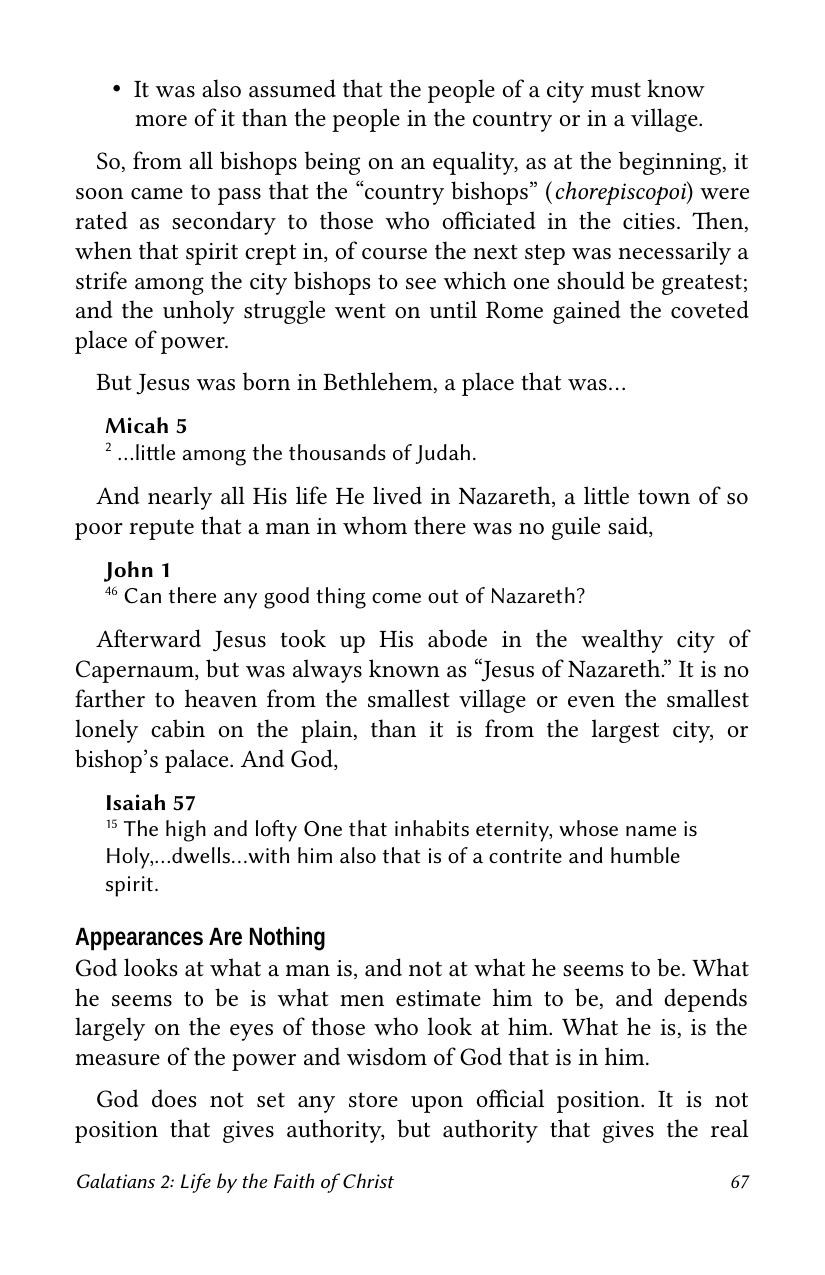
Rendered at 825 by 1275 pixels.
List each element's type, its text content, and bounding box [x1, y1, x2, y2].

text John 1 [105, 557, 750, 583]
text And nearly all His life He lived in Nazareth, a little town of so poor repute that a man in whom there was no guile said, [75, 482, 750, 540]
subtitle Appearances Are Nothing [75, 922, 750, 951]
text 15 The high and lofty One that inhabits eternity, whose name is Holy,...dwells...with him also that is of a contrite and humble spirit. [105, 816, 720, 897]
text Isaiah 57 [105, 790, 750, 816]
text 2 ...little among the thousands of Judah. [105, 439, 720, 466]
text God does not set any store upon official position. It is not position that gives authority, but authority that gives the real [75, 1085, 750, 1144]
text Afterward Jesus took up His abode in the wealthy city of Capernaum, but was always known as “Jesus of Nazareth.” It is no farther to heaven from the smallest village or even the smallest lonely cabin on the plain, than it is from the largest city, or bishop’s palace. And God, [75, 625, 750, 773]
text So, from all bishops being on an equality, as at the beginning, it soon came to pass that the “country bishops” (chorepiscopoi) were rated as secondary to those who officiated in the cities. Then, when that spirit crept in, of course the next step was necessarily a strife among the city bishops to see which one should be greatest; and the unholy struggle went on until Rome gained the coveted place of power. [75, 147, 750, 355]
list It was also assumed that the people of a city must know more of it than the people in the country or in a village. [112, 75, 750, 132]
text 46 Can there any good thing come out of Nazareth? [105, 583, 720, 609]
text Micah 5 [105, 413, 750, 439]
text But Jesus was born in Bethlehem, a place that was… [75, 368, 750, 397]
text God looks at what a man is, and not at what he seems to be. What he seems to be is what men estimate him to be, and depends largely on the eyes of those who look at him. What he is, is the measure of the power and wisdom of God that is in him. [75, 954, 750, 1072]
